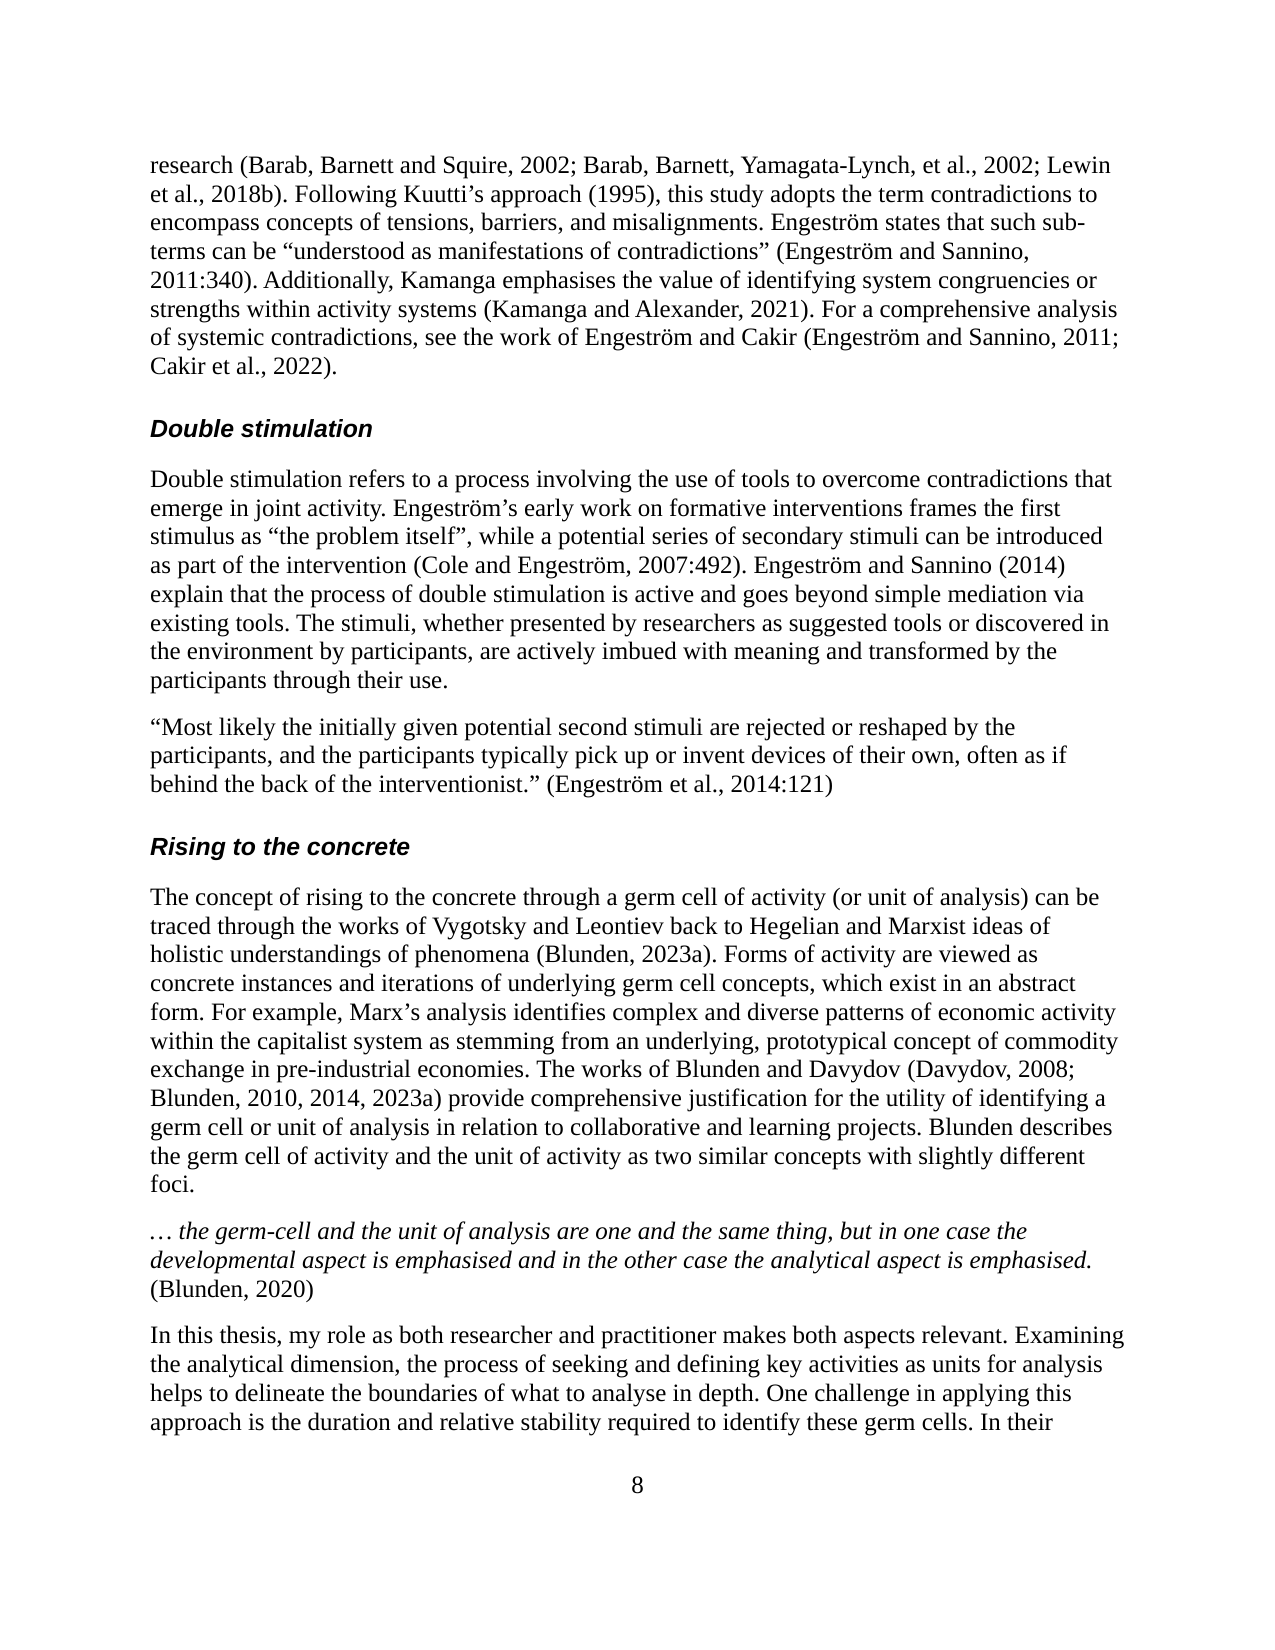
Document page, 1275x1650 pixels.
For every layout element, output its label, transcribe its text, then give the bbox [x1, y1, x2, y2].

text In this thesis, my role as both researcher and practitioner makes both aspects relevant. Examining the analytical dimension, the process of seeking and defining key activities as units for analysis helps to delineate the boundaries of what to analyse in depth. One challenge in applying this approach is the duration and relative stability required to identify these germ cells. In their [150, 1320, 1125, 1435]
subtitle Rising to the concrete [150, 832, 1125, 861]
text research (Barab, Barnett and Squire, 2002; Barab, Barnett, Yamagata-Lynch, et al., 2002; Lewin et al., 2018b). Following Kuutti’s approach (1995), this study adopts the term contradictions to encompass concepts of tensions, barriers, and misalignments. Engeström states that such sub-terms can be “understood as manifestations of contradictions” (Engeström and Sannino, 2011:340). Additionally, Kamanga emphasises the value of identifying system congruencies or strengths within activity systems (Kamanga and Alexander, 2021). For a comprehensive analysis of systemic contradictions, see the work of Engeström and Cakir (Engeström and Sannino, 2011; Cakir et al., 2022). [150, 150, 1125, 380]
text Double stimulation refers to a process involving the use of tools to overcome contradictions that emerge in joint activity. Engeström’s early work on formative interventions frames the first stimulus as “the problem itself”, while a potential series of secondary stimuli can be introduced as part of the intervention (Cole and Engeström, 2007:492). Engeström and Sannino (2014) explain that the process of double stimulation is active and goes beyond simple mediation via existing tools. The stimuli, whether presented by researchers as suggested tools or discovered in the environment by participants, are actively imbued with meaning and transformed by the participants through their use. [150, 464, 1125, 694]
subtitle Double stimulation [150, 414, 1125, 442]
text The concept of rising to the concrete through a germ cell of activity (or unit of analysis) can be traced through the works of Vygotsky and Leontiev back to Hegelian and Marxist ideas of holistic understandings of phenomena (Blunden, 2023a). Forms of activity are viewed as concrete instances and iterations of underlying germ cell concepts, which exist in an abstract form. For example, Marx’s analysis identifies complex and diverse patterns of economic activity within the capitalist system as stemming from an underlying, prototypical concept of commodity exchange in pre-industrial economies. The works of Blunden and Davydov (Davydov, 2008; Blunden, 2010, 2014, 2023a) provide comprehensive justification for the utility of identifying a germ cell or unit of analysis in relation to collaborative and learning projects. Blunden describes the germ cell of activity and the unit of activity as two similar concepts with slightly different foci. [150, 882, 1125, 1198]
text … the germ-cell and the unit of analysis are one and the same thing, but in one case the developmental aspect is emphasised and in the other case the analytical aspect is emphasised. (Blunden, 2020) [150, 1216, 1125, 1302]
text “Most likely the initially given potential second stimuli are rejected or reshaped by the participants, and the participants typically pick up or invent devices of their own, often as if behind the back of the interventionist.” (Engeström et al., 2014:121) [150, 712, 1125, 798]
